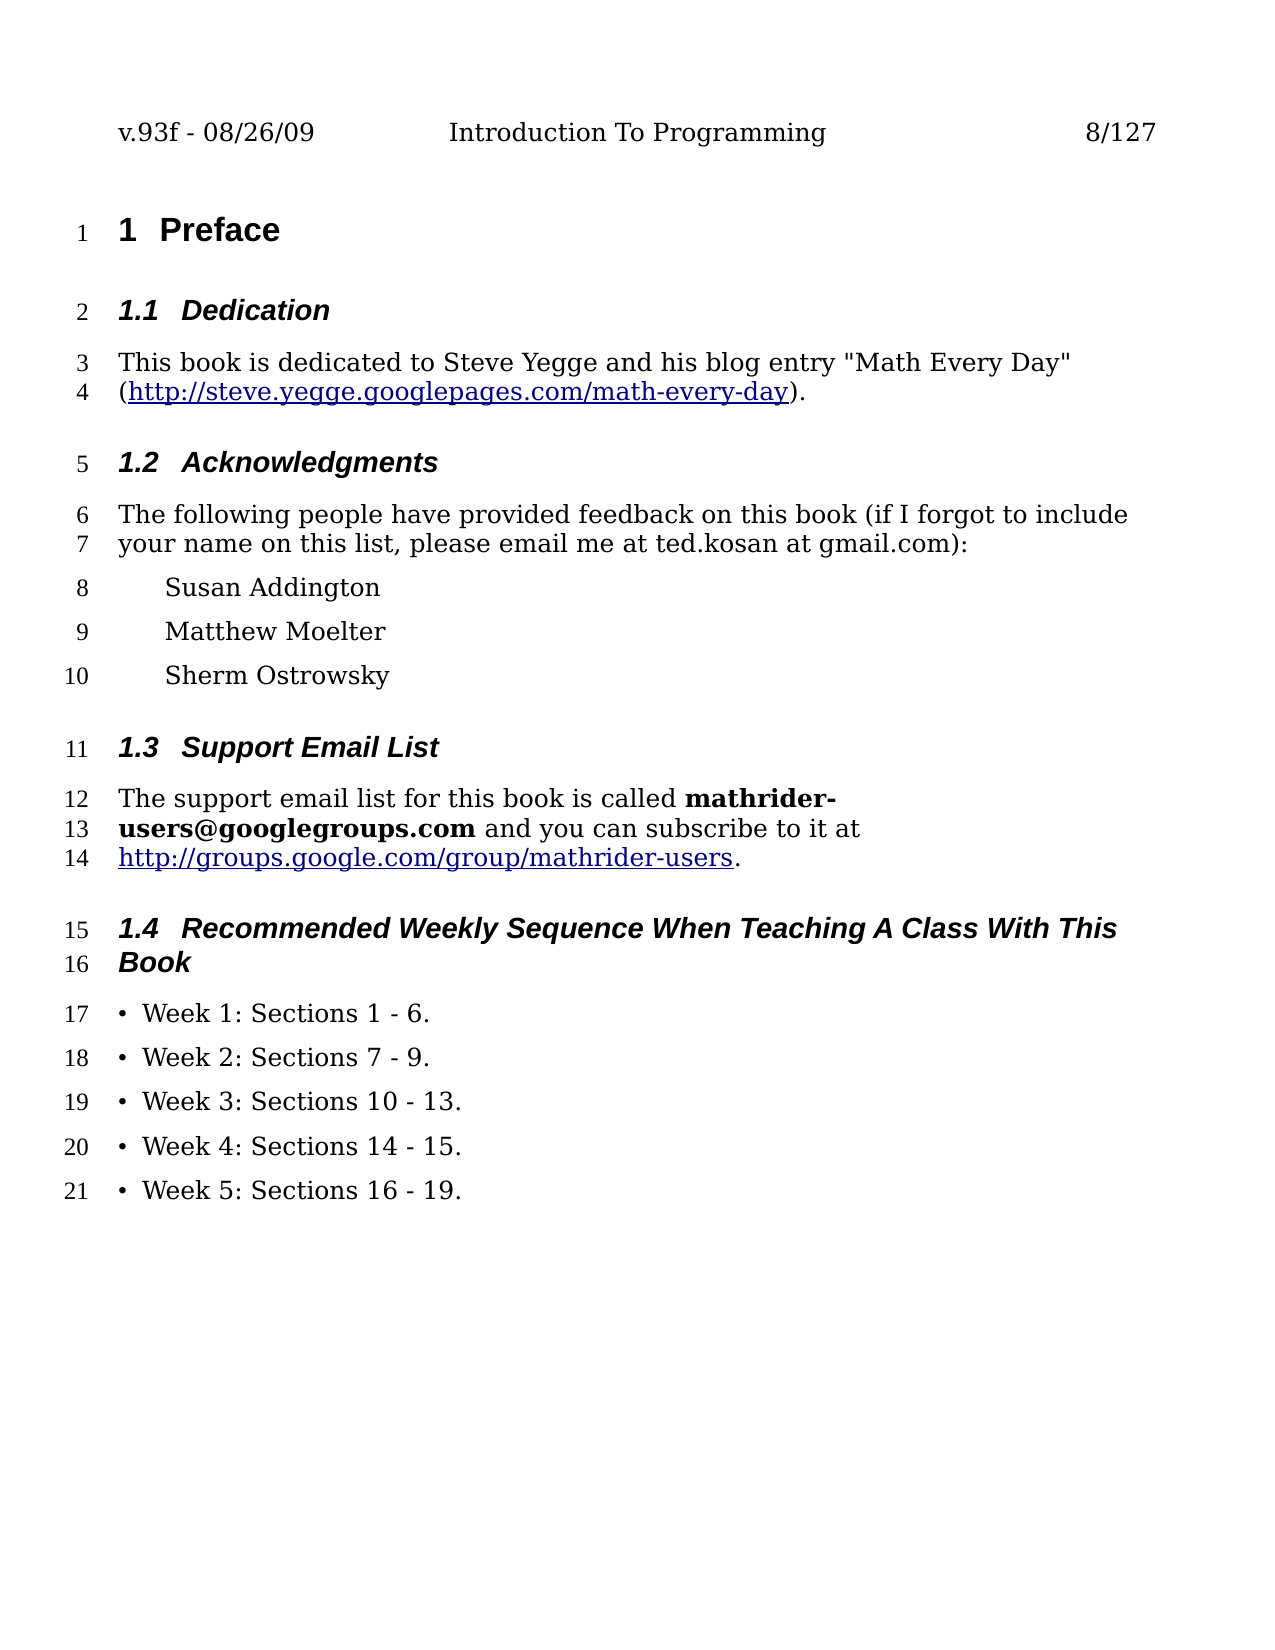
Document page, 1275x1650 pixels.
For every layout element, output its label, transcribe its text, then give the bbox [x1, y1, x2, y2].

list Week 3: Sections 10 - 13. [118, 1087, 1157, 1117]
subtitle Dedication [118, 293, 1157, 327]
text The following people have provided feedback on this book (if I forgot to include your name on this list, please email me at ted.kosan at gmail.com): [118, 500, 1157, 558]
list Week 1: Sections 1 - 6. [118, 999, 1157, 1028]
text This book is dedicated to Steve Yegge and his blog entry "Math Every Day" (http://steve.yegge.googlepages.com/math-every-day). [118, 348, 1157, 406]
list Week 5: Sections 16 - 19. [118, 1176, 1157, 1205]
text The support email list for this book is called mathrider-users@googlegroups.com and you can subscribe to it at http://groups.google.com/group/mathrider-users. [118, 784, 1157, 872]
text Susan Addington [164, 573, 1157, 602]
text Matthew Moelter [164, 617, 1157, 646]
subtitle Recommended Weekly Sequence When Teaching A Class With This Book [118, 911, 1157, 978]
list Week 2: Sections 7 - 9. [118, 1043, 1157, 1072]
subtitle Support Email List [118, 730, 1157, 763]
text Sherm Ostrowsky [164, 661, 1157, 691]
subtitle Acknowledgments [118, 445, 1157, 479]
list Week 4: Sections 14 - 15. [118, 1132, 1157, 1161]
subtitle Preface [118, 210, 1157, 248]
